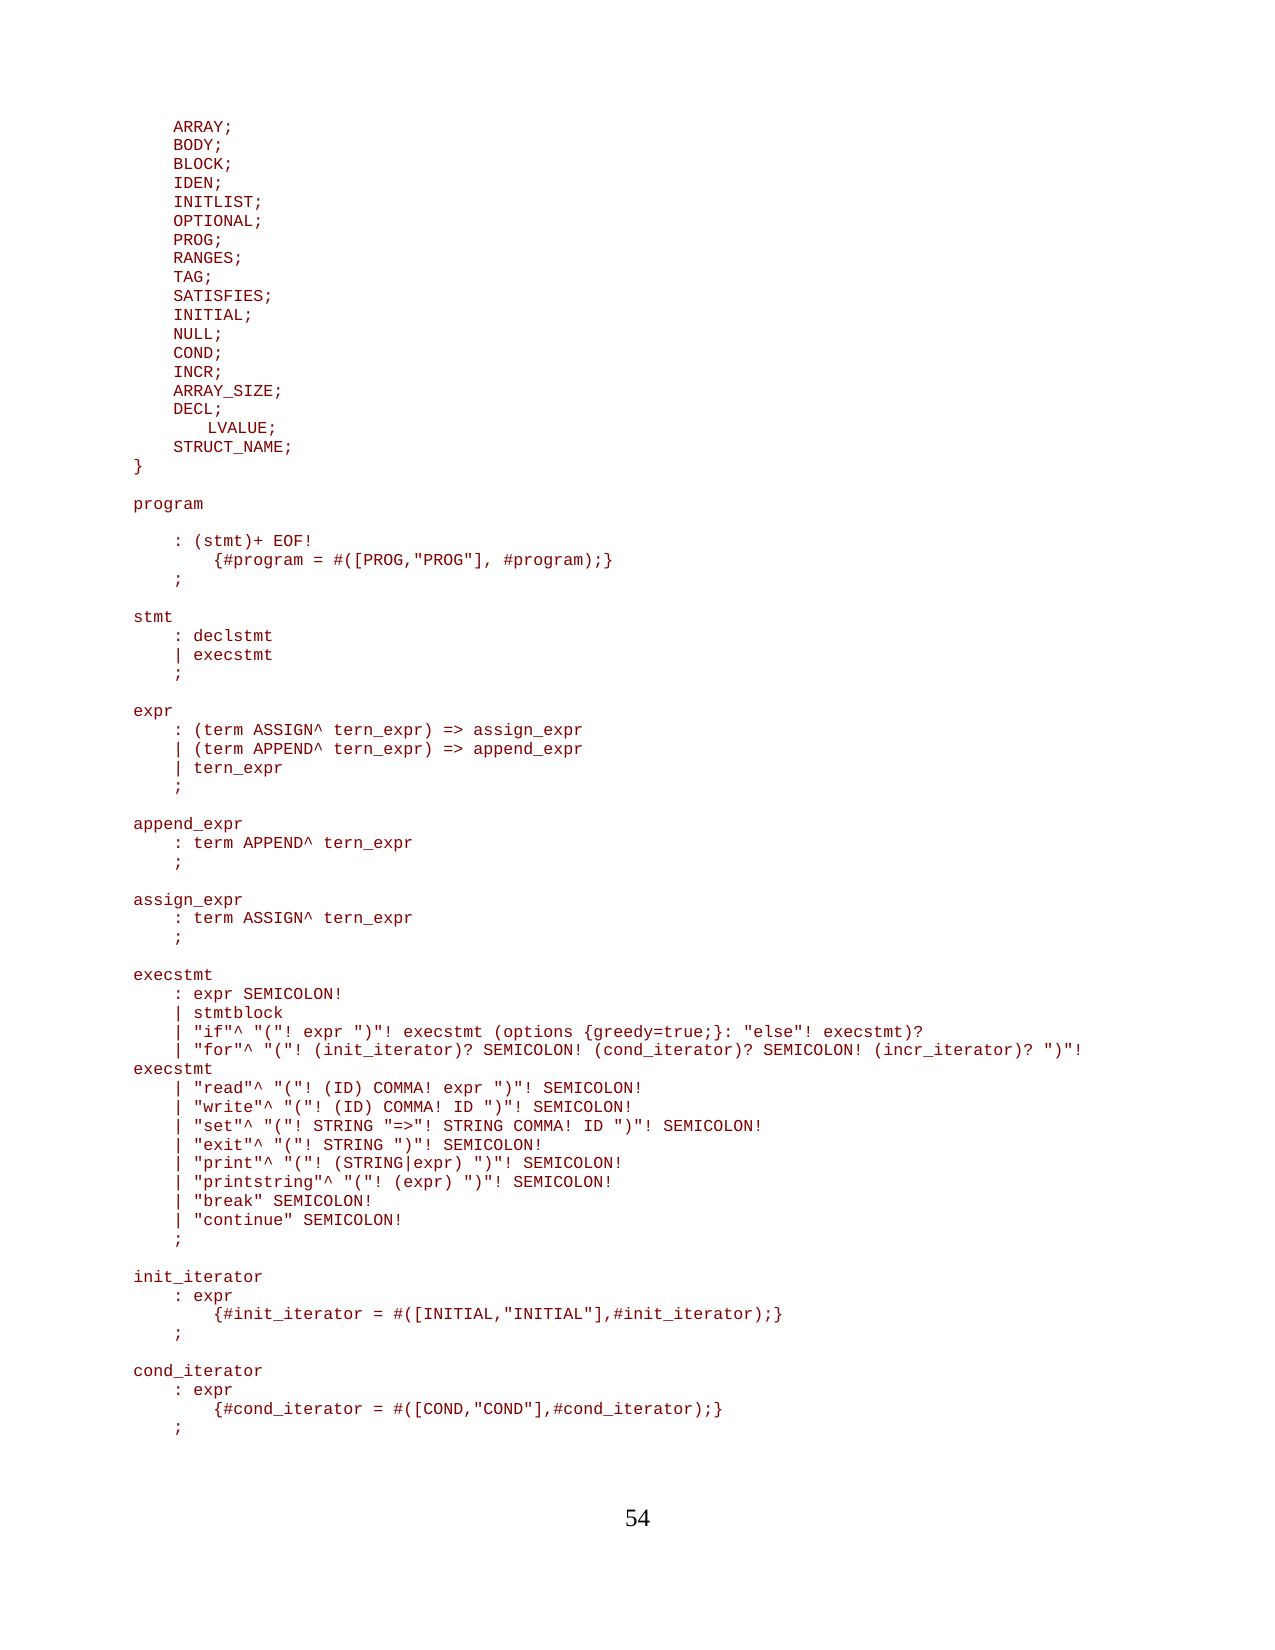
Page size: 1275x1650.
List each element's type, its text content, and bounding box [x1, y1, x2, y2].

text : expr SEMICOLON! [133, 985, 1157, 1004]
text ; [133, 929, 1157, 948]
text : (stmt)+ EOF! [133, 533, 1157, 552]
text ARRAY; [133, 118, 1157, 137]
text COND; [133, 344, 1157, 363]
text NULL; [133, 326, 1157, 344]
text } [133, 457, 1157, 476]
text {#program = #([PROG,"PROG"], #program);} [133, 552, 1157, 571]
text {#cond_iterator = #([COND,"COND"],#cond_iterator);} [133, 1400, 1157, 1419]
text ; [133, 778, 1157, 797]
text ; [133, 1325, 1157, 1344]
text : (term ASSIGN^ tern_expr) => assign_expr [133, 721, 1157, 740]
text | stmtblock [133, 1004, 1157, 1023]
text LVALUE; [133, 420, 1157, 439]
text ; [133, 1419, 1157, 1438]
text | "read"^ "("! (ID) COMMA! expr ")"! SEMICOLON! [133, 1080, 1157, 1098]
text ; [133, 571, 1157, 589]
text : term APPEND^ tern_expr [133, 834, 1157, 853]
text | "exit"^ "("! STRING ")"! SEMICOLON! [133, 1136, 1157, 1155]
text | tern_expr [133, 759, 1157, 778]
text assign_expr [133, 891, 1157, 910]
text execstmt [133, 967, 1157, 985]
text BLOCK; [133, 156, 1157, 175]
text ; [133, 1231, 1157, 1249]
text INCR; [133, 363, 1157, 382]
text IDEN; [133, 175, 1157, 193]
text append_expr [133, 816, 1157, 834]
text stmt [133, 608, 1157, 627]
text PROG; [133, 231, 1157, 250]
text init_iterator [133, 1268, 1157, 1287]
text cond_iterator [133, 1362, 1157, 1381]
text | "break" SEMICOLON! [133, 1193, 1157, 1212]
text | "set"^ "("! STRING "=>"! STRING COMMA! ID ")"! SEMICOLON! [133, 1117, 1157, 1136]
text ; [133, 853, 1157, 872]
text program [133, 495, 1157, 514]
text {#init_iterator = #([INITIAL,"INITIAL"],#init_iterator);} [133, 1306, 1157, 1325]
text INITLIST; [133, 193, 1157, 212]
text | "printstring"^ "("! (expr) ")"! SEMICOLON! [133, 1174, 1157, 1193]
text expr [133, 703, 1157, 721]
text : declstmt [133, 627, 1157, 646]
text ; [133, 665, 1157, 684]
text | "continue" SEMICOLON! [133, 1212, 1157, 1231]
text : term ASSIGN^ tern_expr [133, 910, 1157, 929]
text : expr [133, 1381, 1157, 1400]
text | "print"^ "("! (STRING|expr) ")"! SEMICOLON! [133, 1155, 1157, 1174]
text | "if"^ "("! expr ")"! execstmt (options {greedy=true;}: "else"! execstmt)? [133, 1023, 1157, 1042]
text | execstmt [133, 646, 1157, 665]
text OPTIONAL; [133, 212, 1157, 231]
text BODY; [133, 137, 1157, 156]
text SATISFIES; [133, 288, 1157, 307]
text RANGES; [133, 250, 1157, 269]
text | "write"^ "("! (ID) COMMA! ID ")"! SEMICOLON! [133, 1098, 1157, 1117]
text : expr [133, 1287, 1157, 1306]
text STRUCT_NAME; [133, 439, 1157, 457]
text INITIAL; [133, 307, 1157, 326]
text DECL; [133, 401, 1157, 420]
text | (term APPEND^ tern_expr) => append_expr [133, 740, 1157, 759]
text TAG; [133, 269, 1157, 288]
text ARRAY_SIZE; [133, 382, 1157, 401]
text | "for"^ "("! (init_iterator)? SEMICOLON! (cond_iterator)? SEMICOLON! (incr_iterator)? ")"! execstmt [133, 1042, 1157, 1080]
